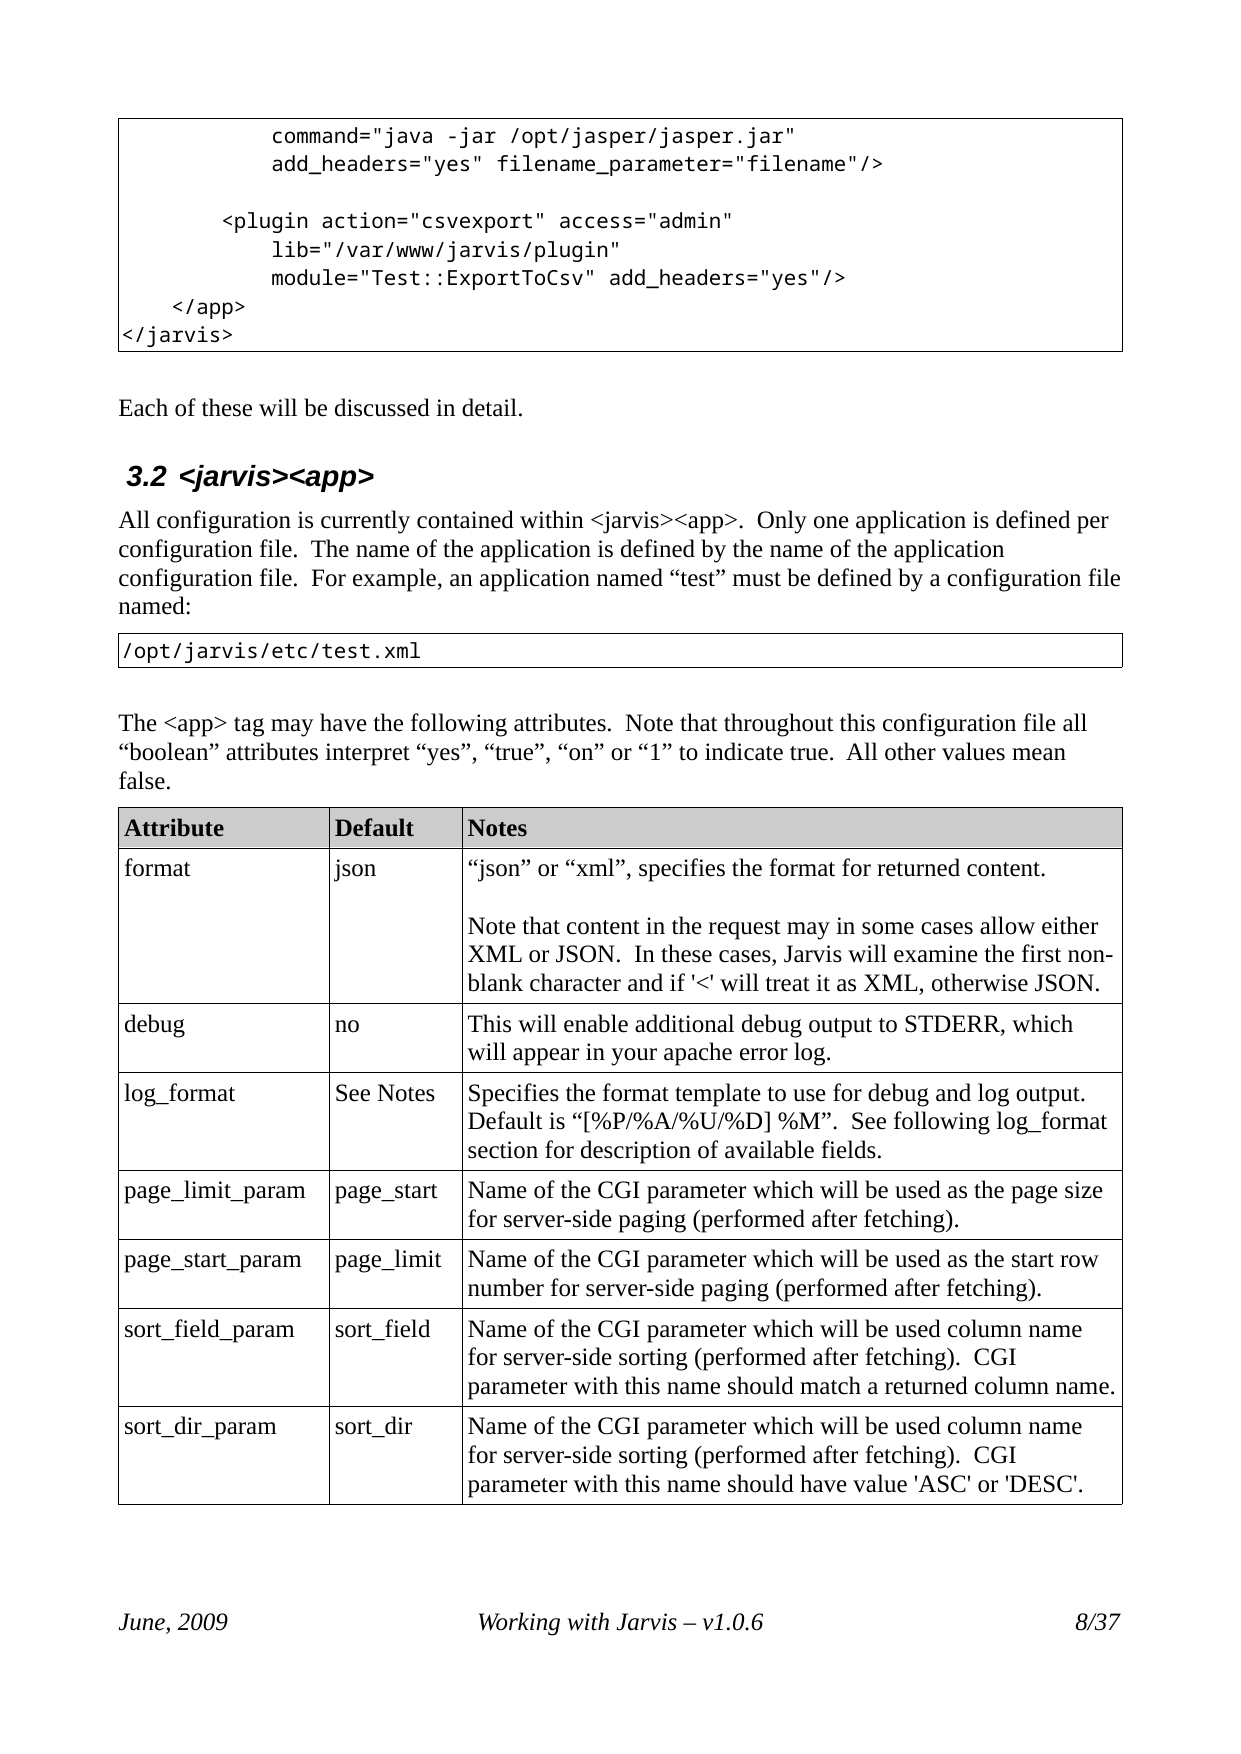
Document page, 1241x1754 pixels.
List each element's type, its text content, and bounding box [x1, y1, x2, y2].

table_cell “json” or “xml”, specifies the format for returned content. Note that content in the request may in some cases allow either XML or JSON. In these cases, Jarvis will examine the first non-blank character and if '<' will treat it as XML, otherwise JSON. [463, 849, 1122, 1003]
table_header Default [330, 808, 462, 847]
table_cell page_start_param [119, 1240, 329, 1308]
table_cell format [119, 849, 329, 1003]
text module="Test::ExportToCsv" add_headers="yes"/> [119, 260, 1122, 289]
table_cell Name of the CGI parameter which will be used as the start row number for server-side paging (performed after fetching). [463, 1240, 1122, 1308]
text The <app> tag may have the following attributes. Note that throughout this configuration file all “boolean” attributes interpret “yes”, “true”, “on” or “1” to indicate true. All other values mean false. [118, 708, 1122, 795]
table_cell json [330, 849, 462, 1003]
table_cell debug [119, 1004, 329, 1072]
text All configuration is currently contained within <jarvis><app>. Only one application is defined per configuration file. The name of the application is defined by the name of the application configuration file. For example, an application named “test” must be defined by a configuration file named: [118, 505, 1122, 620]
table_cell page_limit_param [119, 1171, 329, 1239]
table_cell page_start [330, 1171, 462, 1239]
table_cell page_limit [330, 1240, 462, 1308]
text Each of these will be discussed in detail. [118, 393, 1122, 422]
table_cell sort_dir [330, 1407, 462, 1503]
table_cell This will enable additional debug output to STDERR, which will appear in your apache error log. [463, 1004, 1122, 1072]
text </jarvis> [119, 317, 1122, 351]
table_header Notes [463, 808, 1122, 847]
table_cell Specifies the format template to use for debug and log output. Default is “[%P/%A/%U/%D] %M”. See following log_format section for description of available fields. [463, 1073, 1122, 1170]
subtitle <jarvis><app> [118, 459, 1122, 493]
table_cell See Notes [330, 1073, 462, 1170]
text lib="/var/www/jarvis/plugin" [119, 232, 1122, 260]
text command="java -jar /opt/jasper/jasper.jar" [119, 119, 1122, 147]
table_header Attribute [119, 808, 329, 847]
table_cell sort_field [330, 1309, 462, 1406]
table_cell sort_dir_param [119, 1407, 329, 1503]
table_cell log_format [119, 1073, 329, 1170]
table_cell no [330, 1004, 462, 1072]
text /opt/jarvis/etc/test.xml [119, 634, 1122, 667]
table_cell Name of the CGI parameter which will be used column name for server-side sorting (performed after fetching). CGI parameter with this name should match a returned column name. [463, 1309, 1122, 1406]
text <plugin action="csvexport" access="admin" [119, 203, 1122, 232]
table_cell Name of the CGI parameter which will be used as the page size for server-side paging (performed after fetching). [463, 1171, 1122, 1239]
text add_headers="yes" filename_parameter="filename"/> [119, 147, 1122, 178]
table_cell Name of the CGI parameter which will be used column name for server-side sorting (performed after fetching). CGI parameter with this name should have value 'ASC' or 'DESC'. [463, 1407, 1122, 1503]
table_cell sort_field_param [119, 1309, 329, 1406]
text </app> [119, 289, 1122, 317]
